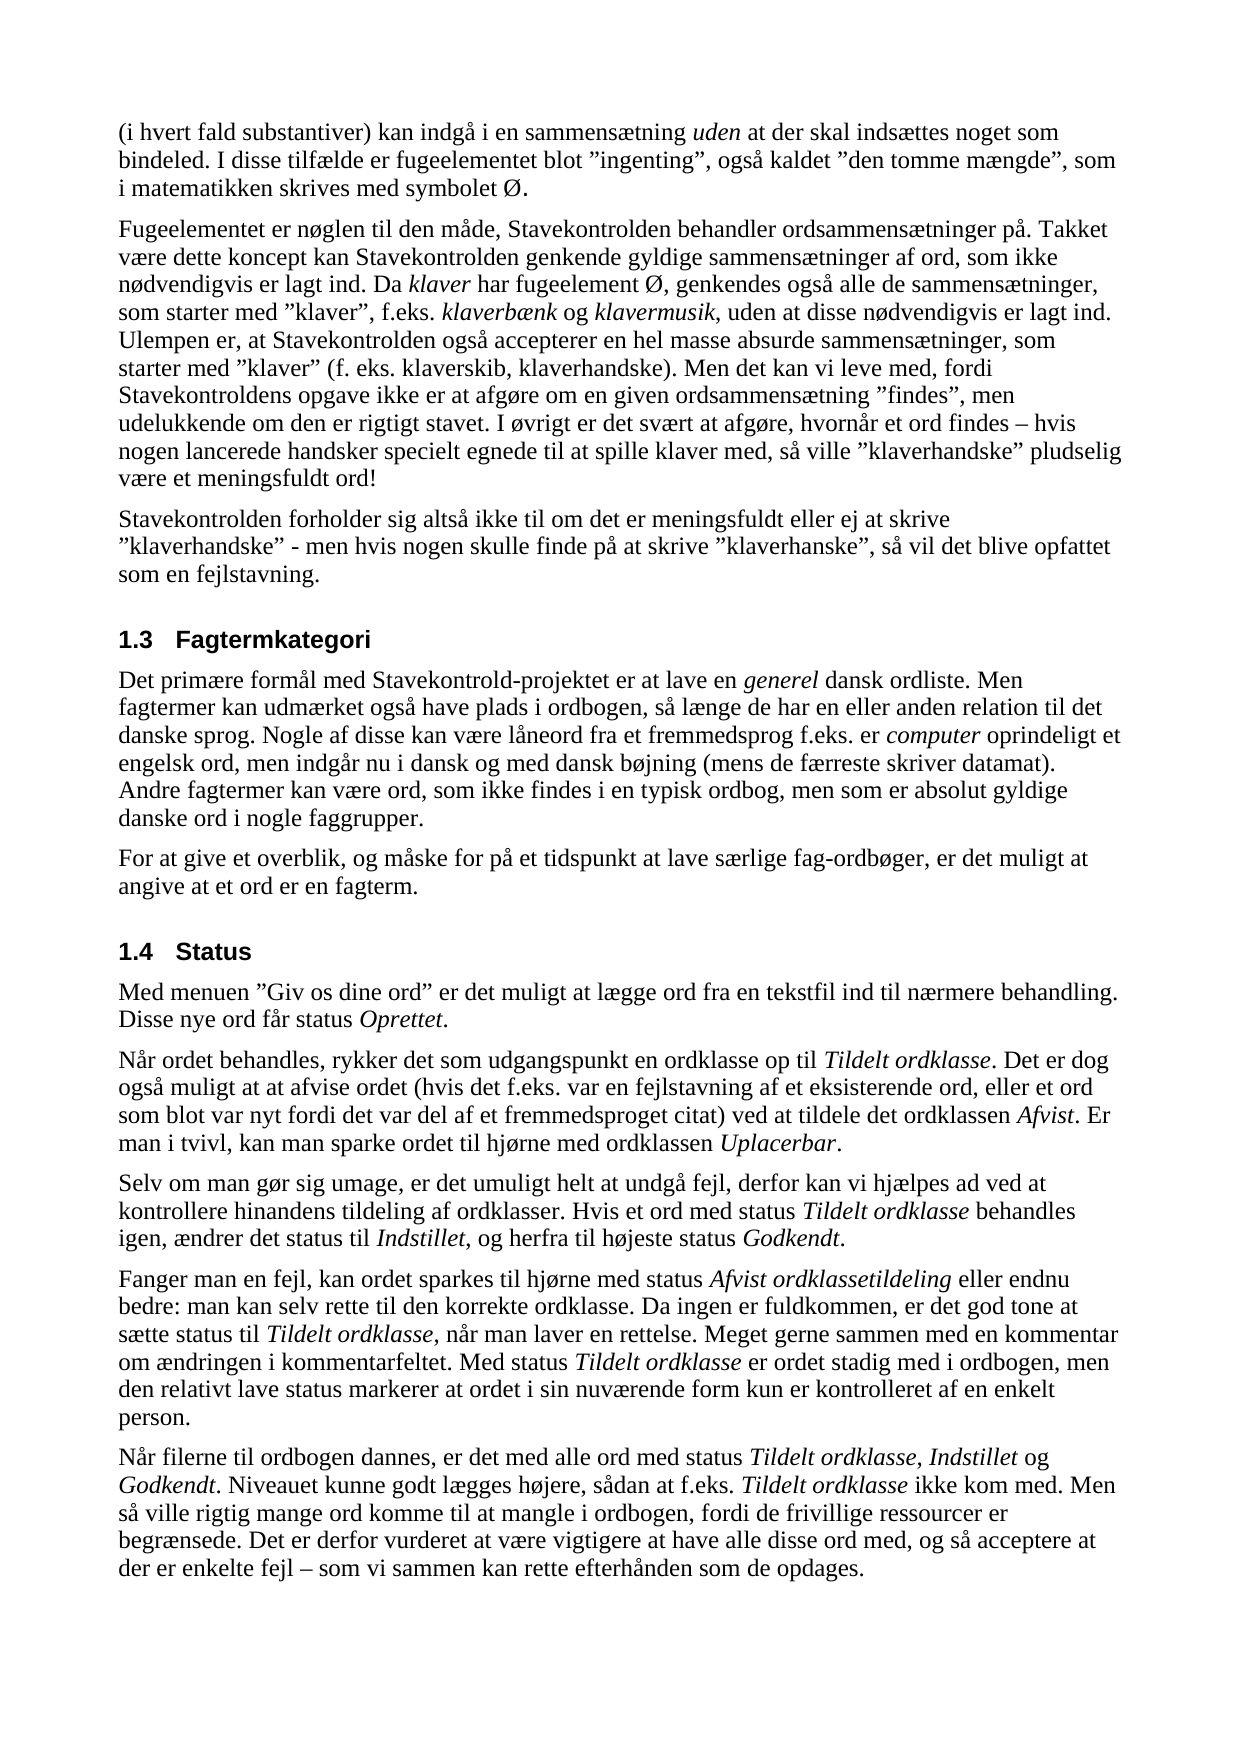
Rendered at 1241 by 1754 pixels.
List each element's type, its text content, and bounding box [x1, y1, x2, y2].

text (i hvert fald substantiver) kan indgå i en sammensætning uden at der skal indsættes noget som bindeled. I disse tilfælde er fugeelementet blot ”ingenting”, også kaldet ”den tomme mængde”, som i matematikken skrives med symbolet Ø. [118, 118, 1122, 203]
text Når ordet behandles, rykker det som udgangspunkt en ordklasse op til Tildelt ordklasse. Det er dog også muligt at at afvise ordet (hvis det f.eks. var en fejlstavning af et eksisterende ord, eller et ord som blot var nyt fordi det var del af et fremmedsproget citat) ved at tildele det ordklassen Afvist. Er man i tvivl, kan man sparke ordet til hjørne med ordklassen Uplacerbar. [118, 1046, 1122, 1157]
text Selv om man gør sig umage, er det umuligt helt at undgå fejl, derfor kan vi hjælpes ad ved at kontrollere hinandens tildeling af ordklasser. Hvis et ord med status Tildelt ordklasse behandles igen, ændrer det status til Indstillet, og herfra til højeste status Godkendt. [118, 1169, 1122, 1252]
text Fugeelementet er nøglen til den måde, Stavekontrolden behandler ordsammensætninger på. Takket være dette koncept kan Stavekontrolden genkende gyldige sammensætninger af ord, som ikke nødvendigvis er lagt ind. Da klaver har fugeelement Ø, genkendes også alle de sammensætninger, som starter med ”klaver”, f.eks. klaverbænk og klavermusik, uden at disse nødvendigvis er lagt ind. Ulempen er, at Stavekontrolden også accepterer en hel masse absurde sammensætninger, som starter med ”klaver” (f. eks. klaverskib, klaverhandske). Men det kan vi leve med, fordi Stavekontroldens opgave ikke er at afgøre om en given ordsammensætning ”findes”, men udelukkende om den er rigtigt stavet. I øvrigt er det svært at afgøre, hvornår et ord findes – hvis nogen lancerede handsker specielt egnede til at spille klaver med, så ville ”klaverhandske” pludselig være et meningsfuldt ord! [118, 215, 1122, 492]
text Med menuen ”Giv os dine ord” er det muligt at lægge ord fra en tekstfil ind til nærmere behandling. Disse nye ord får status Oprettet. [118, 978, 1122, 1033]
text Når filerne til ordbogen dannes, er det med alle ord med status Tildelt ordklasse, Indstillet og Godkendt. Niveauet kunne godt lægges højere, sådan at f.eks. Tildelt ordklasse ikke kom med. Men så ville rigtig mange ord komme til at mangle i ordbogen, fordi de frivillige ressourcer er begrænsede. Det er derfor vurderet at være vigtigere at have alle disse ord med, og så acceptere at der er enkelte fejl – som vi sammen kan rette efterhånden som de opdages. [118, 1443, 1122, 1582]
text Det primære formål med Stavekontrold-projektet er at lave en generel dansk ordliste. Men fagtermer kan udmærket også have plads i ordbogen, så længe de har en eller anden relation til det danske sprog. Nogle af disse kan være låneord fra et fremmedsprog f.eks. er computer oprindeligt et engelsk ord, men indgår nu i dansk og med dansk bøjning (mens de færreste skriver datamat). Andre fagtermer kan være ord, som ikke findes i en typisk ordbog, men som er absolut gyldige danske ord i nogle faggrupper. [118, 666, 1122, 832]
subtitle Fagtermkategori [118, 625, 1122, 653]
text Fanger man en fejl, kan ordet sparkes til hjørne med status Afvist ordklassetildeling eller endnu bedre: man kan selv rette til den korrekte ordklasse. Da ingen er fuldkommen, er det god tone at sætte status til Tildelt ordklasse, når man laver en rettelse. Meget gerne sammen med en kommentar om ændringen i kommentarfeltet. Med status Tildelt ordklasse er ordet stadig med i ordbogen, men den relativt lave status markerer at ordet i sin nuværende form kun er kontrolleret af en enkelt person. [118, 1265, 1122, 1431]
subtitle Status [118, 937, 1122, 965]
text Stavekontrolden forholder sig altså ikke til om det er meningsfuldt eller ej at skrive ”klaverhandske” - men hvis nogen skulle finde på at skrive ”klaverhanske”, så vil det blive opfattet som en fejlstavning. [118, 505, 1122, 588]
text For at give et overblik, og måske for på et tidspunkt at lave særlige fag-ordbøger, er det muligt at angive at et ord er en fagterm. [118, 844, 1122, 900]
